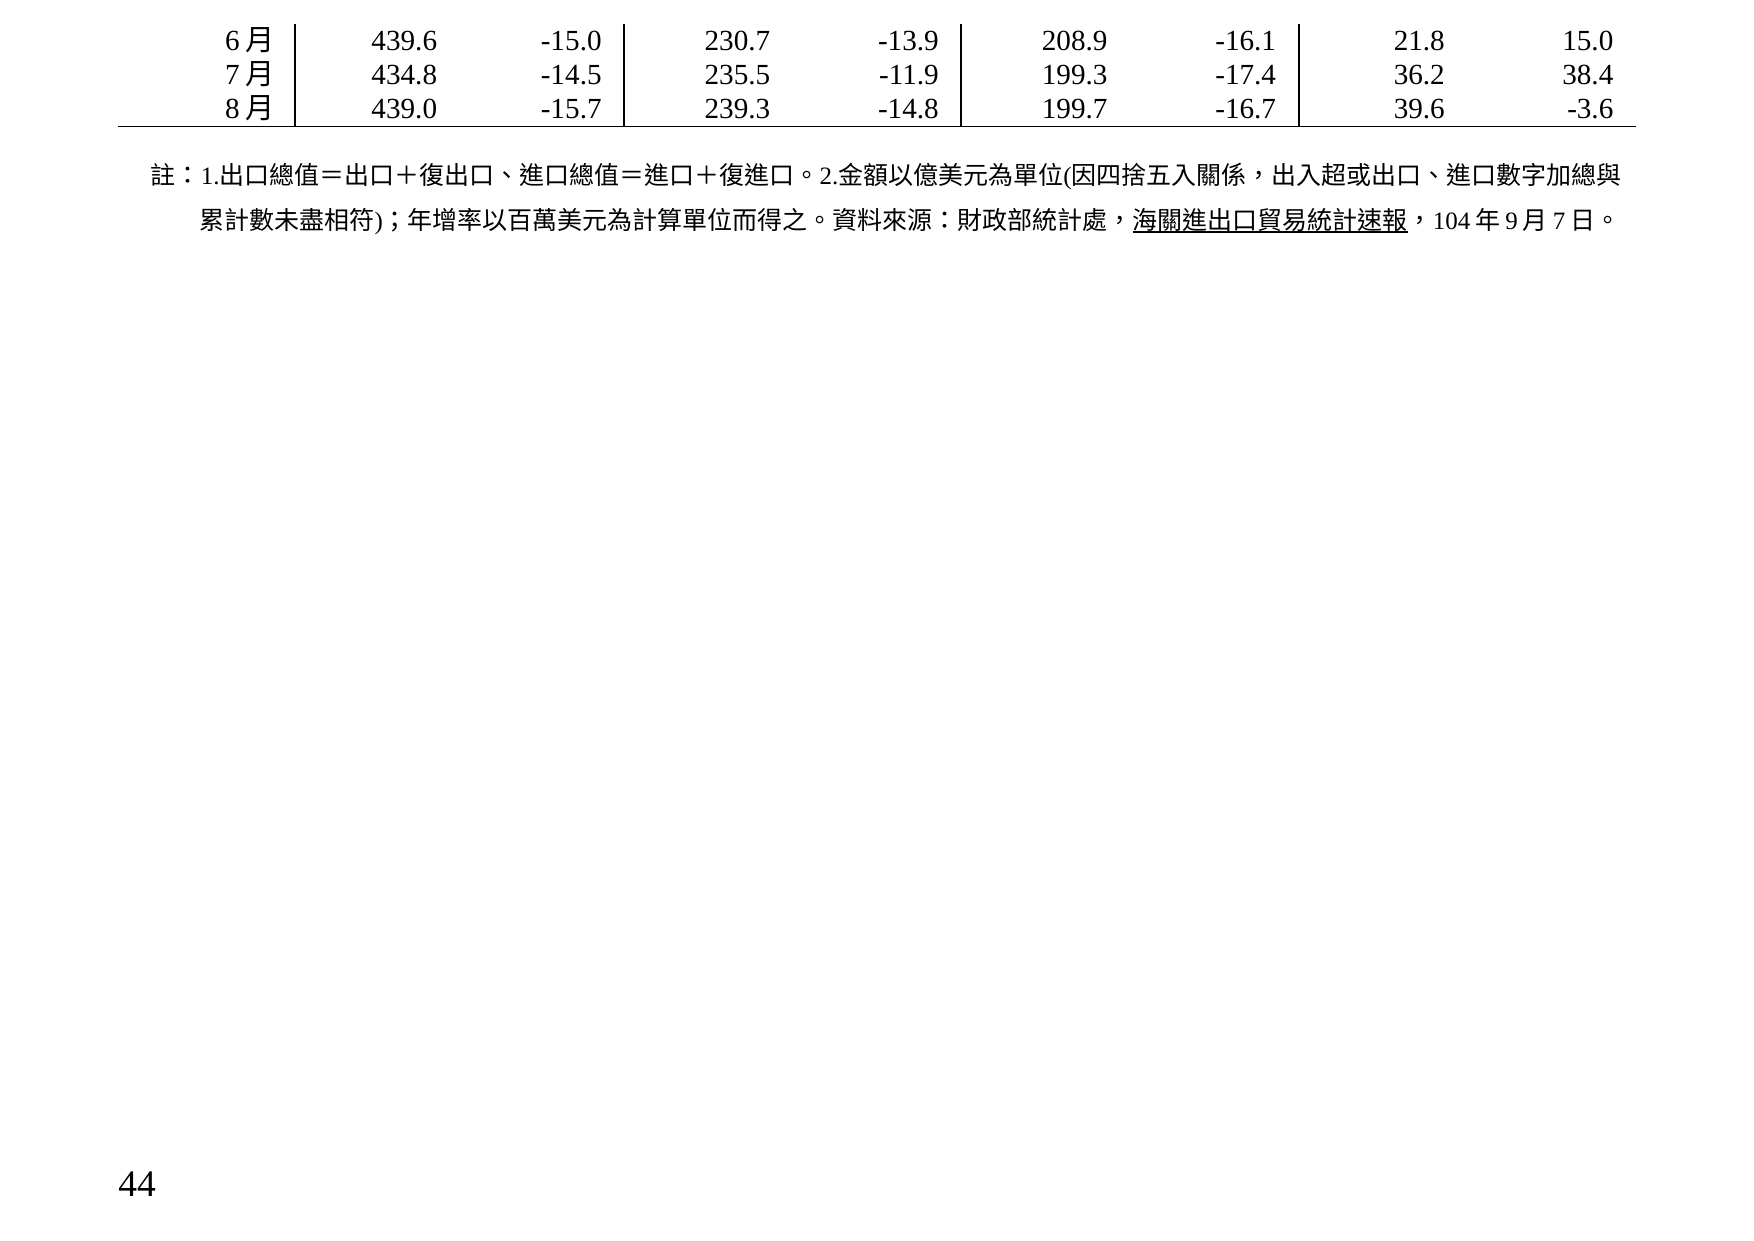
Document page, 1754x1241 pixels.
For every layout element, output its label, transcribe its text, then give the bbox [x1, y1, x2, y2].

table_cell 230.7 [625, 24, 793, 57]
table_cell 7月 [118, 58, 294, 91]
table_cell -17.4 [1130, 58, 1298, 91]
table_cell 36.2 [1300, 58, 1467, 91]
text 註：1.出口總值＝出口＋復出口、進口總值＝進口＋復進口。2.金額以億美元為單位(因四捨五入關係，出入超或出口、進口數字加總與累計數未盡相符)；年增率以百萬美元為計算單位而得之。資料來源：財政部統計處，海關進出口貿易統計速報，104年9月7日。 [118, 127, 1636, 237]
table_cell -14.5 [455, 58, 623, 91]
table_cell 6月 [118, 24, 294, 57]
table_cell 39.6 [1300, 91, 1467, 126]
table_cell -15.0 [455, 24, 623, 57]
table_cell -15.7 [455, 91, 623, 126]
table_cell 8月 [118, 91, 294, 126]
table_cell 235.5 [625, 58, 793, 91]
table_cell 434.8 [296, 58, 455, 91]
table_cell 208.9 [962, 24, 1130, 57]
table_cell -3.6 [1467, 91, 1636, 126]
table_cell 199.7 [962, 91, 1130, 126]
table_cell -11.9 [793, 58, 960, 91]
table_cell 239.3 [625, 91, 793, 126]
table_cell 199.3 [962, 58, 1130, 91]
table_cell 21.8 [1300, 24, 1467, 57]
table_cell -16.1 [1130, 24, 1298, 57]
table_cell 38.4 [1467, 58, 1636, 91]
table_cell 439.6 [296, 24, 455, 57]
table_cell -16.7 [1130, 91, 1298, 126]
table_cell -13.9 [793, 24, 960, 57]
table_cell 439.0 [296, 91, 455, 126]
table_cell -14.8 [793, 91, 960, 126]
table_cell 15.0 [1467, 24, 1636, 57]
